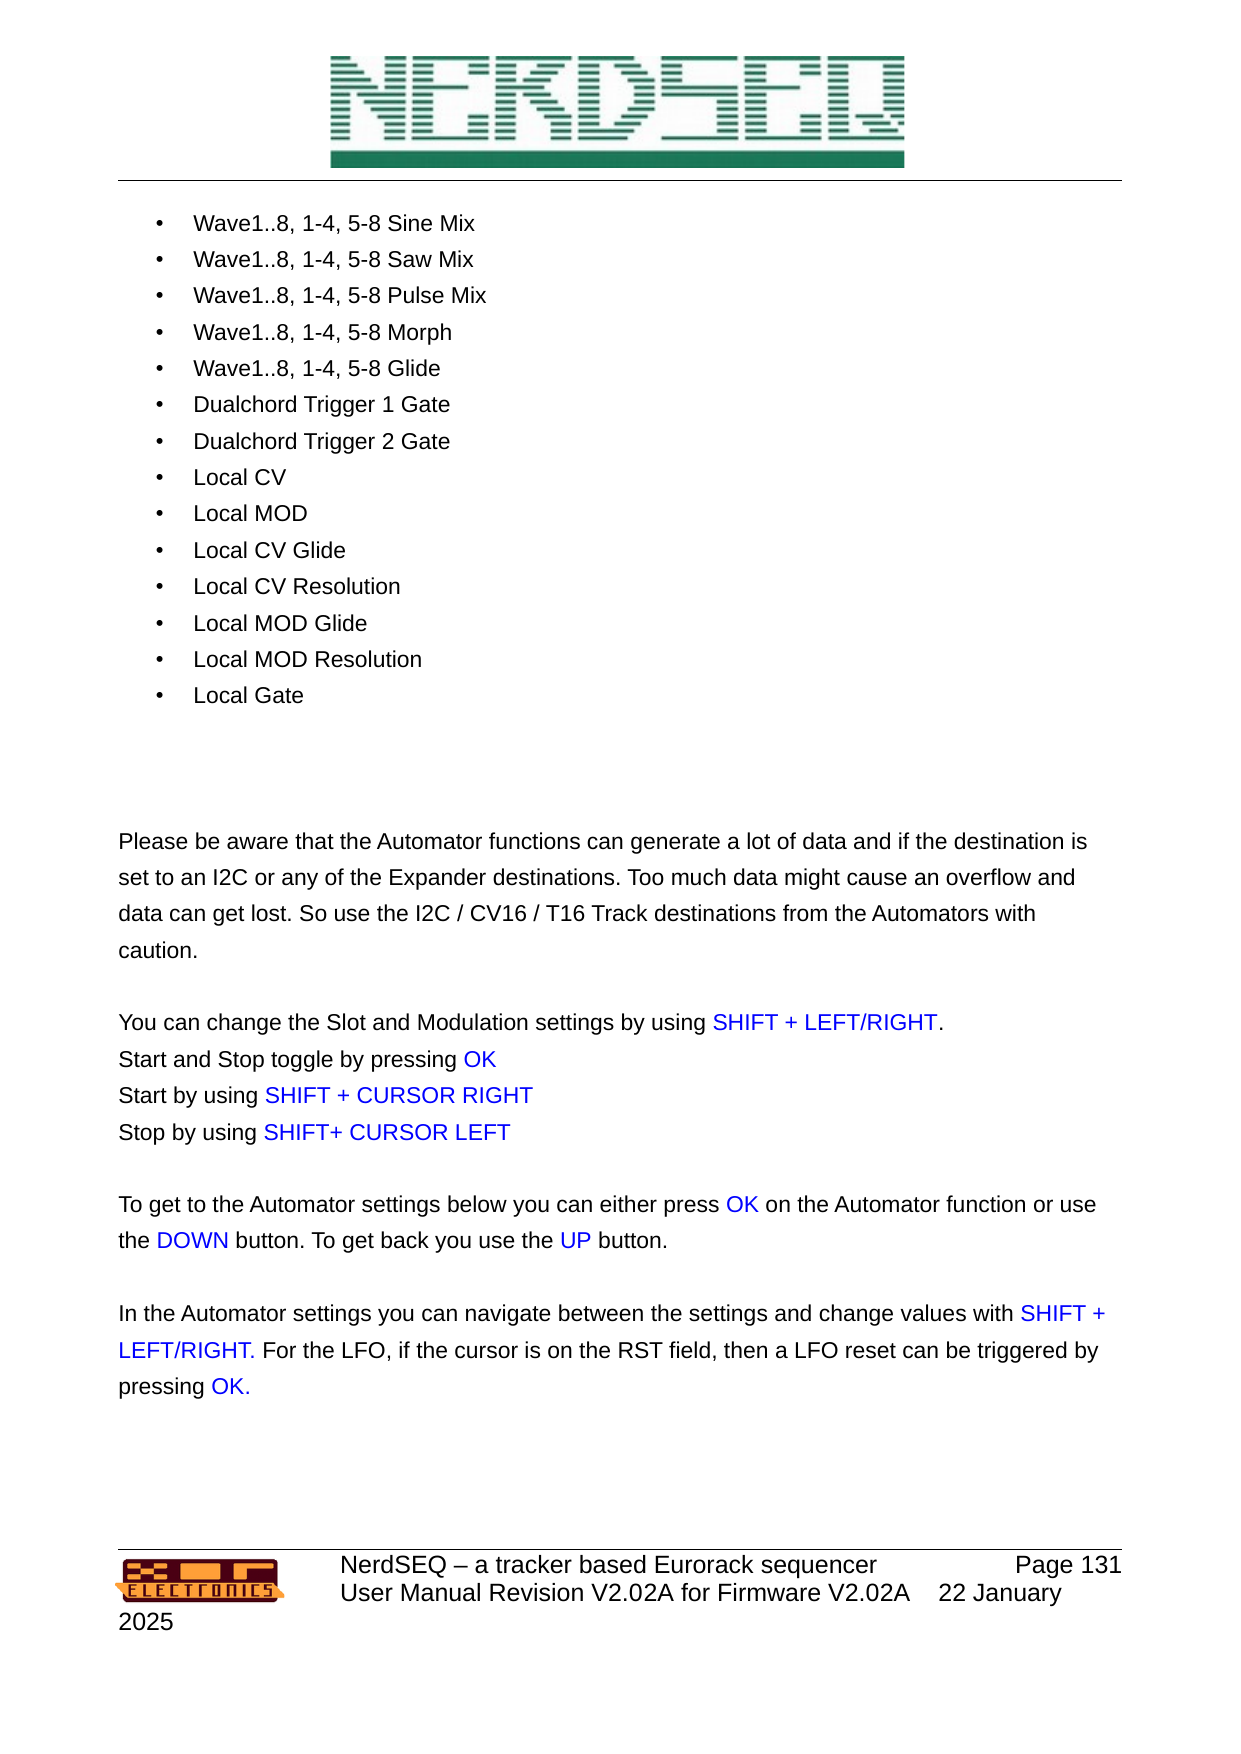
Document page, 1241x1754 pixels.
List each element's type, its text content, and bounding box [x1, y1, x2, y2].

text Stop by using SHIFT+ CURSOR LEFT [118, 1118, 1122, 1145]
list Dualchord Trigger 1 Gate [156, 391, 1122, 418]
list Wave1..8, 1-4, 5-8 Pulse Mix [156, 282, 1122, 309]
list Local Gate [156, 682, 1122, 708]
list Dualchord Trigger 2 Gate [156, 428, 1122, 454]
text To get to the Automator settings below you can either press OK on the Automator function or use the DOWN button. To get back you use the UP button. [118, 1191, 1122, 1254]
picture [330, 56, 905, 168]
list Wave1..8, 1-4, 5-8 Sine Mix [156, 209, 1122, 236]
list Local MOD Resolution [156, 646, 1122, 672]
list Wave1..8, 1-4, 5-8 Morph [156, 319, 1122, 345]
text In the Automator settings you can navigate between the settings and change values with SHIFT + LEFT/RIGHT. For the LFO, if the cursor is on the RST field, then a LFO reset can be triggered by pressing OK. [118, 1300, 1122, 1399]
picture [115, 1555, 285, 1605]
list Local CV Glide [156, 537, 1122, 563]
list Wave1..8, 1-4, 5-8 Glide [156, 355, 1122, 381]
list Local MOD Glide [156, 609, 1122, 636]
text Start and Stop toggle by pressing OK [118, 1046, 1122, 1072]
list Local CV [156, 464, 1122, 490]
text Start by using SHIFT + CURSOR RIGHT [118, 1082, 1122, 1108]
list Local MOD [156, 500, 1122, 527]
text You can change the Slot and Modulation settings by using SHIFT + LEFT/RIGHT. [118, 1009, 1122, 1036]
list Local CV Resolution [156, 573, 1122, 599]
list Wave1..8, 1-4, 5-8 Saw Mix [156, 246, 1122, 272]
text Please be aware that the Automator functions can generate a lot of data and if the destination is set to an I2C or any of the Expander destinations. Too much data might cause an overflow and data can get lost. So use the I2C / CV16 / T16 Track destinations from the Automators with caution. [118, 828, 1122, 963]
